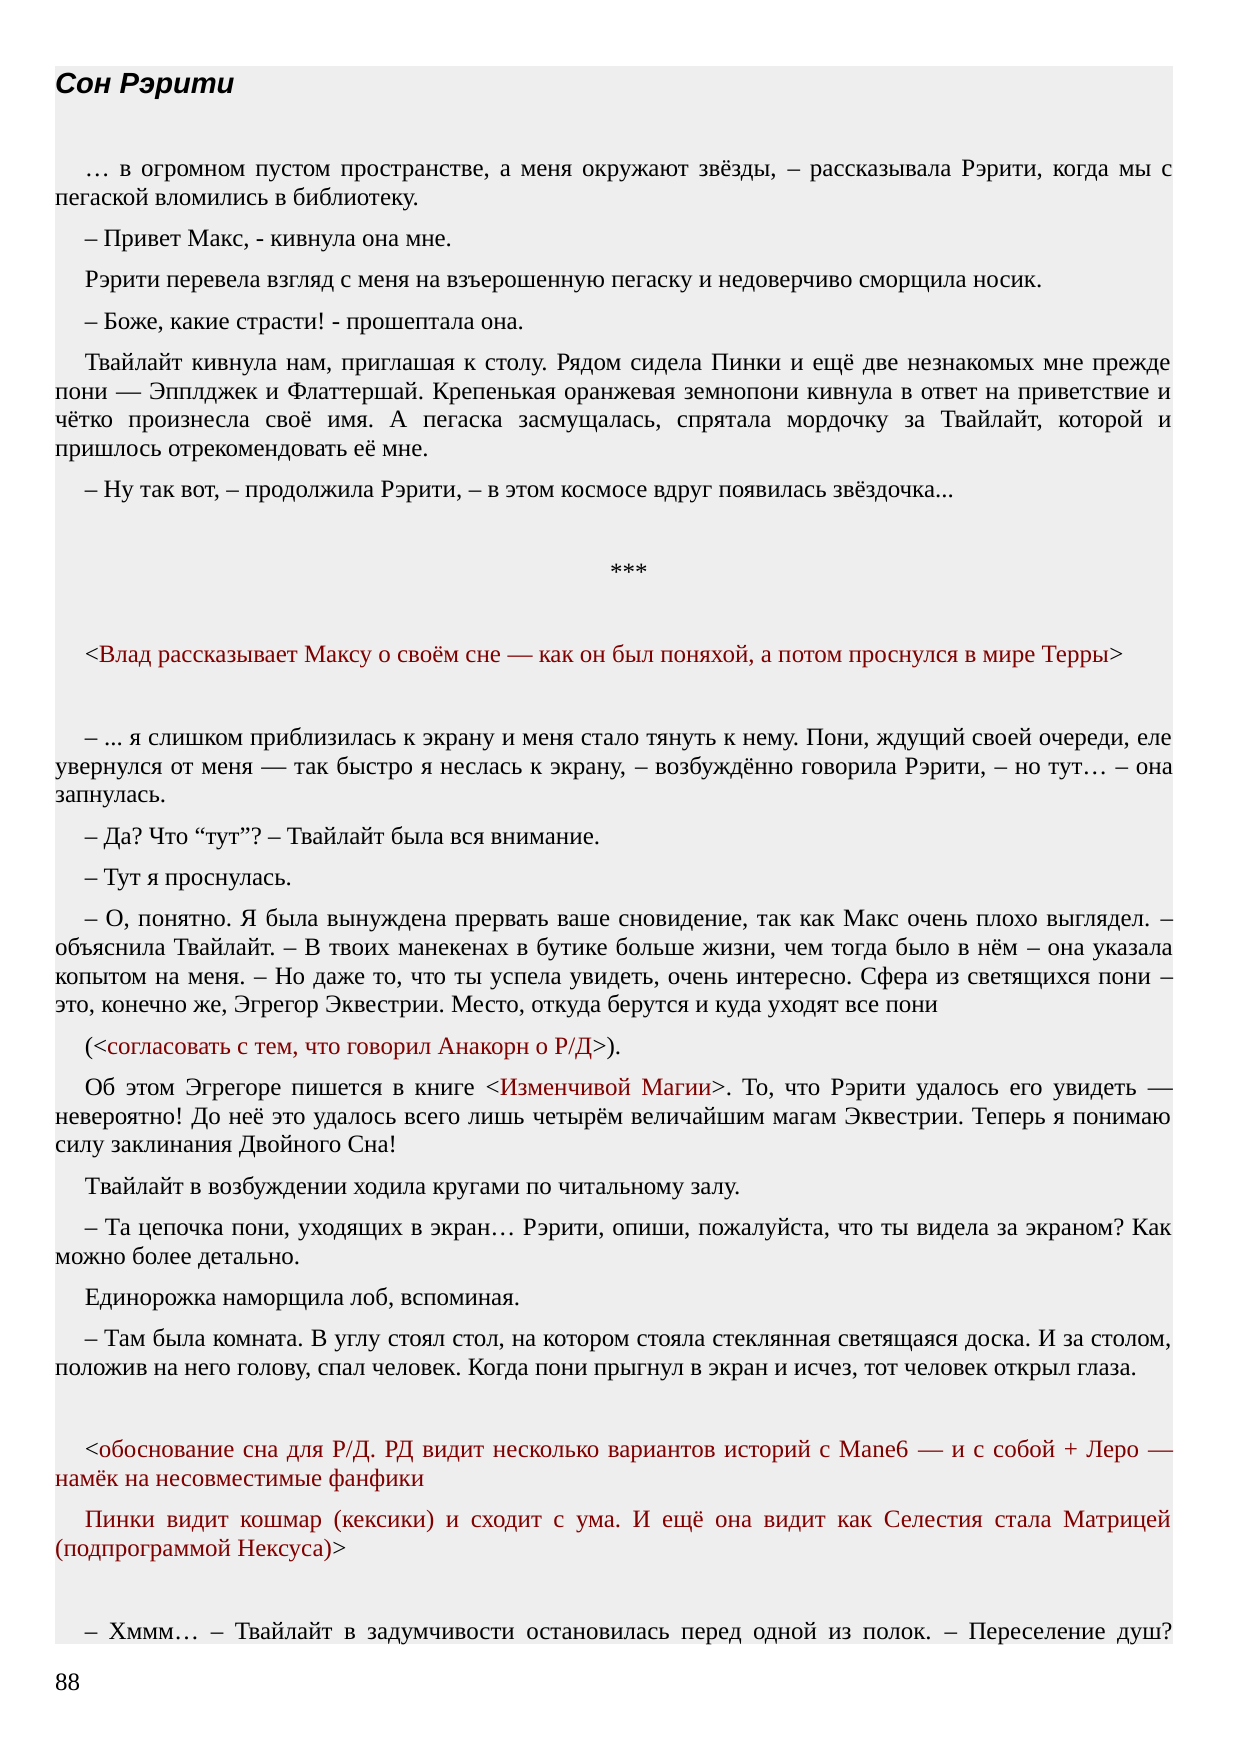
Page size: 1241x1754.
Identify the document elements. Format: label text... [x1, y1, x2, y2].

text – Хммм… – Твайлайт в задумчивости остановилась перед одной из полок. – Переселение душ? [55, 1616, 1173, 1644]
text – Там была комната. В углу стоял стол, на котором стояла стеклянная светящаяся доска. И за столом, положив на него голову, спал человек. Когда пони прыгнул в экран и исчез, тот человек открыл глаза. [55, 1323, 1173, 1381]
text – О, понятно. Я была вынуждена прервать ваше сновидение, так как Макс очень плохо выглядел. – объяснила Твайлайт. – В твоих манекенах в бутике больше жизни, чем тогда было в нём – она указала копытом на меня. – Но даже то, что ты успела увидеть, очень интересно. Сфера из светящихся пони – это, конечно же, Эгрегор Эквестрии. Место, откуда берутся и куда уходят все пони [55, 903, 1173, 1018]
text Твайлайт в возбуждении ходила кругами по читальному залу. [55, 1171, 1173, 1199]
text … в огромном пустом пространстве, а меня окружают звёзды, – рассказывала Рэрити, когда мы с пегаской вломились в библиотеку. [55, 153, 1173, 211]
text Единорожка наморщила лоб, вспоминая. [55, 1282, 1173, 1311]
text <обоснование сна для Р/Д. РД видит несколько вариантов историй с Mane6 — и с собой + Леро — намёк на несовместимые фанфики [55, 1434, 1173, 1492]
text – Ну так вот, – продолжила Рэрити, – в этом космосе вдруг появилась звёздочка... [55, 474, 1173, 503]
text Об этом Эгрегоре пишется в книге <Изменчивой Магии>. То, что Рэрити удалось его увидеть — невероятно! До неё это удалось всего лишь четырём величайшим магам Эквестрии. Теперь я понимаю силу заклинания Двойного Сна! [55, 1072, 1173, 1158]
text Твайлайт кивнула нам, приглашая к столу. Рядом сидела Пинки и ещё две незнакомых мне прежде пони — Эпплджек и Флаттершай. Крепенькая оранжевая земнопони кивнула в ответ на приветствие и чётко произнесла своё имя. А пегаска засмущалась, спрятала мордочку за Твайлайт, которой и пришлось отрекомендовать её мне. [55, 347, 1173, 462]
text – Тут я проснулась. [55, 862, 1173, 891]
text – Боже, какие страсти! - прошептала она. [55, 306, 1173, 334]
text Пинки видит кошмар (кексики) и сходит с ума. И ещё она видит как Селестия стала Матрицей (подпрограммой Нексуса)> [55, 1504, 1173, 1562]
text <Влад рассказывает Максу о своём сне — как он был поняхой, а потом проснулся в мире Терры> [55, 639, 1173, 668]
text – Да? Что “тут”? – Твайлайт была вся внимание. [55, 821, 1173, 849]
subtitle Сон Рэрити [55, 66, 1173, 99]
text – Привет Макс, - кивнула она мне. [55, 223, 1173, 252]
text – ... я слишком приблизилась к экрану и меня стало тянуть к нему. Пони, ждущий своей очереди, еле увернулся от меня — так быстро я неслась к экрану, – возбуждённо говорила Рэрити, – но тут… – она запнулась. [55, 722, 1173, 808]
text Рэрити перевела взгляд с меня на взъерошенную пегаску и недоверчиво сморщила носик. [55, 264, 1173, 293]
text *** [55, 557, 1173, 586]
text – Та цепочка пони, уходящих в экран… Рэрити, опиши, пожалуйста, что ты видела за экраном? Как можно более детально. [55, 1212, 1173, 1269]
text (<согласовать с тем, что говорил Анакорн о Р/Д>). [55, 1031, 1173, 1059]
